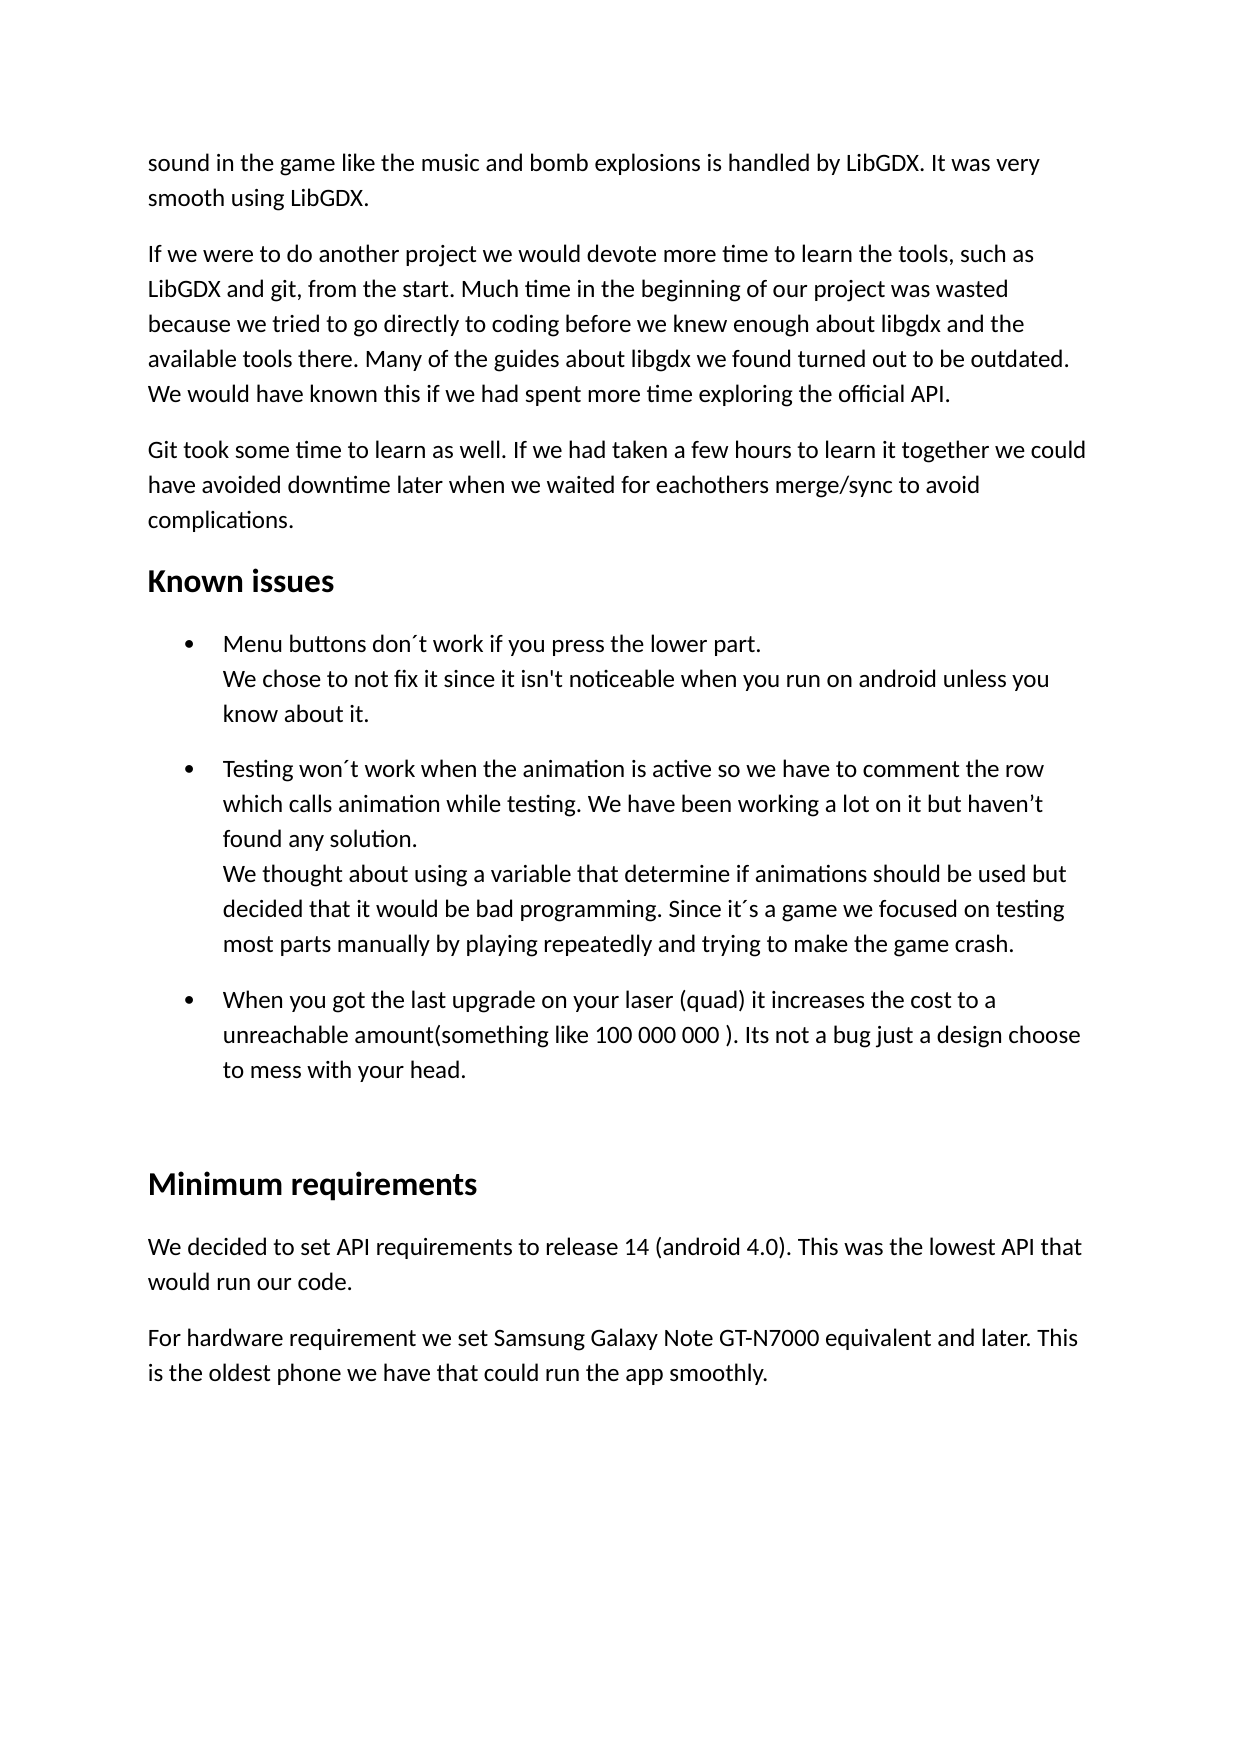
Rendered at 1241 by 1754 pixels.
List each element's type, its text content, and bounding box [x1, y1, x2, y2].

text Git took some time to learn as well. If we had taken a few hours to learn it together we could have avoided downtime later when we waited for eachothers merge/sync to avoid complications. [148, 434, 1093, 535]
list Menu buttons don´t work if you press the lower part. We chose to not fix it since it isn't noticeable when you run on android unless you know about it. [185, 628, 1093, 728]
text Known issues [148, 560, 1093, 601]
list When you got the last upgrade on your laser (quad) it increases the cost to a unreachable amount(something like 100 000 000 ). Its not a bug just a design choose to mess with your head. [185, 984, 1093, 1085]
text Minimum requirements [148, 1163, 1093, 1204]
text We decided to set API requirements to release 14 (android 4.0). This was the lowest API that would run our code. [148, 1231, 1093, 1296]
text If we were to do another project we would devote more time to learn the tools, such as LibGDX and git, from the start. Much time in the beginning of our project was wasted because we tried to go directly to coding before we knew enough about libgdx and the available tools there. Many of the guides about libgdx we found turned out to be outdated. We would have known this if we had spent more time exploring the official API. [148, 238, 1093, 409]
text For hardware requirement we set Samsung Galaxy Note GT-N7000 equivalent and later. This is the oldest phone we have that could run the app smoothly. [148, 1322, 1093, 1387]
text sound in the game like the music and bomb explosions is handled by LibGDX. It was very smooth using LibGDX. [148, 148, 1093, 213]
list Testing won´t work when the animation is active so we have to comment the row which calls animation while testing. We have been working a lot on it but haven’t found any solution. We thought about using a variable that determine if animations should be used but decided that it would be bad programming. Since it´s a game we focused on testing most parts manually by playing repeatedly and trying to make the game crash. [185, 753, 1093, 959]
